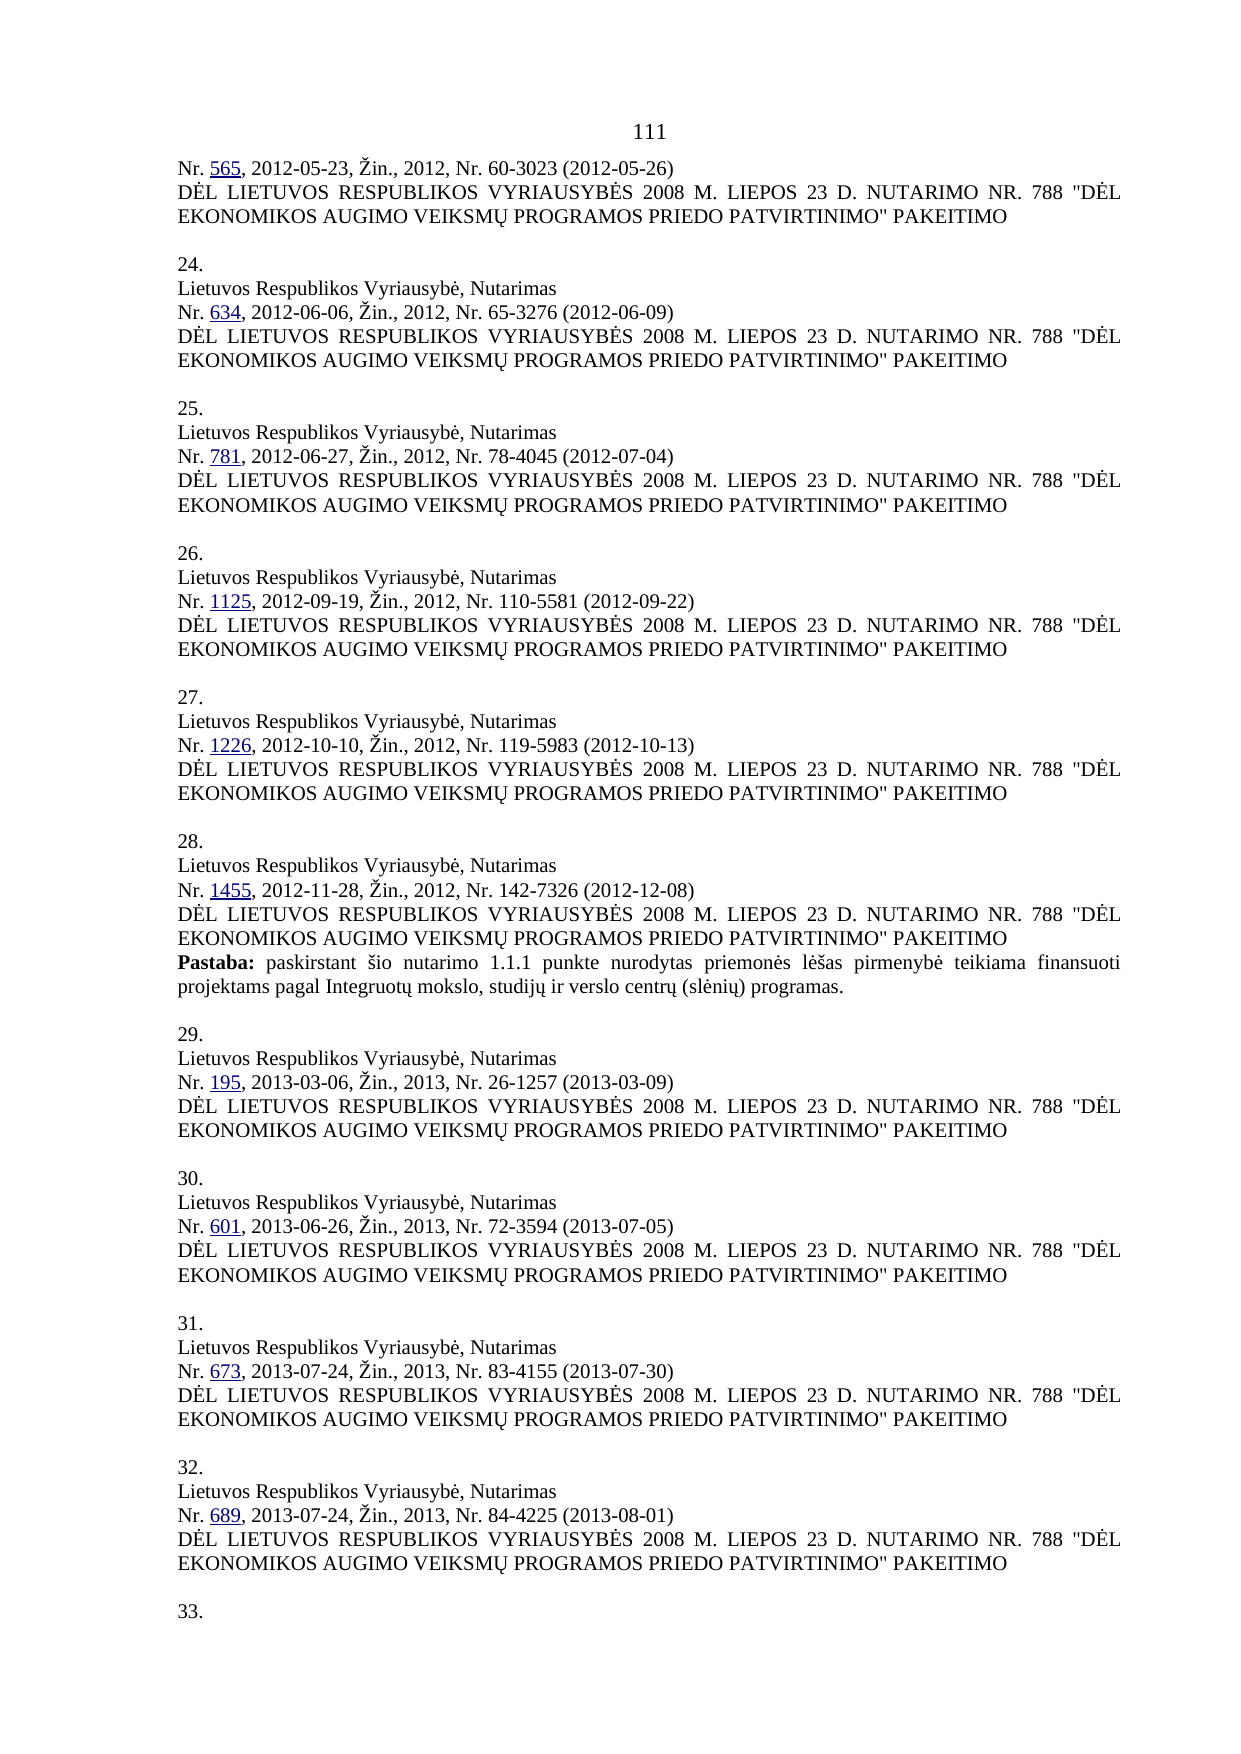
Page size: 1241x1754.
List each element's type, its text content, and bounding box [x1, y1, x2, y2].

text Nr. 1226, 2012-10-10, Žin., 2012, Nr. 119-5983 (2012-10-13) [177, 733, 1122, 757]
text 31. [177, 1311, 1122, 1335]
text Nr. 195, 2013-03-06, Žin., 2013, Nr. 26-1257 (2013-03-09) [177, 1070, 1122, 1094]
text 28. [177, 829, 1122, 853]
text DĖL LIETUVOS RESPUBLIKOS VYRIAUSYBĖS 2008 M. LIEPOS 23 D. NUTARIMO NR. 788 "DĖL EKONOMIKOS AUGIMO VEIKSMŲ PROGRAMOS PRIEDO PATVIRTINIMO" PAKEITIMO [177, 1238, 1122, 1287]
text 25. [177, 396, 1122, 420]
text Lietuvos Respublikos Vyriausybė, Nutarimas [177, 565, 1122, 589]
text Nr. 601, 2013-06-26, Žin., 2013, Nr. 72-3594 (2013-07-05) [177, 1214, 1122, 1238]
text DĖL LIETUVOS RESPUBLIKOS VYRIAUSYBĖS 2008 M. LIEPOS 23 D. NUTARIMO NR. 788 "DĖL EKONOMIKOS AUGIMO VEIKSMŲ PROGRAMOS PRIEDO PATVIRTINIMO" PAKEITIMO [177, 1094, 1122, 1142]
text Lietuvos Respublikos Vyriausybė, Nutarimas [177, 420, 1122, 444]
text DĖL LIETUVOS RESPUBLIKOS VYRIAUSYBĖS 2008 M. LIEPOS 23 D. NUTARIMO NR. 788 "DĖL EKONOMIKOS AUGIMO VEIKSMŲ PROGRAMOS PRIEDO PATVIRTINIMO" PAKEITIMO [177, 613, 1122, 661]
text Pastaba: paskirstant šio nutarimo 1.1.1 punkte nurodytas priemonės lėšas pirmenybė teikiama finansuoti projektams pagal Integruotų mokslo, studijų ir verslo centrų (slėnių) programas. [177, 950, 1122, 998]
text Lietuvos Respublikos Vyriausybė, Nutarimas [177, 1479, 1122, 1503]
text 32. [177, 1455, 1122, 1479]
text 24. [177, 252, 1122, 276]
text 30. [177, 1166, 1122, 1190]
text 27. [177, 685, 1122, 709]
text Nr. 1455, 2012-11-28, Žin., 2012, Nr. 142-7326 (2012-12-08) [177, 877, 1122, 902]
text Nr. 689, 2013-07-24, Žin., 2013, Nr. 84-4225 (2013-08-01) [177, 1503, 1122, 1527]
text 29. [177, 1022, 1122, 1046]
text DĖL LIETUVOS RESPUBLIKOS VYRIAUSYBĖS 2008 M. LIEPOS 23 D. NUTARIMO NR. 788 "DĖL EKONOMIKOS AUGIMO VEIKSMŲ PROGRAMOS PRIEDO PATVIRTINIMO" PAKEITIMO [177, 180, 1122, 228]
text DĖL LIETUVOS RESPUBLIKOS VYRIAUSYBĖS 2008 M. LIEPOS 23 D. NUTARIMO NR. 788 "DĖL EKONOMIKOS AUGIMO VEIKSMŲ PROGRAMOS PRIEDO PATVIRTINIMO" PAKEITIMO [177, 1527, 1122, 1575]
text DĖL LIETUVOS RESPUBLIKOS VYRIAUSYBĖS 2008 M. LIEPOS 23 D. NUTARIMO NR. 788 "DĖL EKONOMIKOS AUGIMO VEIKSMŲ PROGRAMOS PRIEDO PATVIRTINIMO" PAKEITIMO [177, 1383, 1122, 1431]
text DĖL LIETUVOS RESPUBLIKOS VYRIAUSYBĖS 2008 M. LIEPOS 23 D. NUTARIMO NR. 788 "DĖL EKONOMIKOS AUGIMO VEIKSMŲ PROGRAMOS PRIEDO PATVIRTINIMO" PAKEITIMO [177, 468, 1122, 517]
text 26. [177, 541, 1122, 565]
text Lietuvos Respublikos Vyriausybė, Nutarimas [177, 1335, 1122, 1359]
text Nr. 565, 2012-05-23, Žin., 2012, Nr. 60-3023 (2012-05-26) [177, 156, 1122, 180]
text 33. [177, 1599, 1122, 1623]
text Lietuvos Respublikos Vyriausybė, Nutarimas [177, 1046, 1122, 1070]
text DĖL LIETUVOS RESPUBLIKOS VYRIAUSYBĖS 2008 M. LIEPOS 23 D. NUTARIMO NR. 788 "DĖL EKONOMIKOS AUGIMO VEIKSMŲ PROGRAMOS PRIEDO PATVIRTINIMO" PAKEITIMO [177, 324, 1122, 372]
text Nr. 1125, 2012-09-19, Žin., 2012, Nr. 110-5581 (2012-09-22) [177, 589, 1122, 613]
text Nr. 781, 2012-06-27, Žin., 2012, Nr. 78-4045 (2012-07-04) [177, 444, 1122, 468]
text Lietuvos Respublikos Vyriausybė, Nutarimas [177, 853, 1122, 877]
text Lietuvos Respublikos Vyriausybė, Nutarimas [177, 276, 1122, 300]
text Lietuvos Respublikos Vyriausybė, Nutarimas [177, 709, 1122, 733]
text Nr. 634, 2012-06-06, Žin., 2012, Nr. 65-3276 (2012-06-09) [177, 300, 1122, 324]
text DĖL LIETUVOS RESPUBLIKOS VYRIAUSYBĖS 2008 M. LIEPOS 23 D. NUTARIMO NR. 788 "DĖL EKONOMIKOS AUGIMO VEIKSMŲ PROGRAMOS PRIEDO PATVIRTINIMO" PAKEITIMO [177, 902, 1122, 950]
text DĖL LIETUVOS RESPUBLIKOS VYRIAUSYBĖS 2008 M. LIEPOS 23 D. NUTARIMO NR. 788 "DĖL EKONOMIKOS AUGIMO VEIKSMŲ PROGRAMOS PRIEDO PATVIRTINIMO" PAKEITIMO [177, 757, 1122, 805]
text Lietuvos Respublikos Vyriausybė, Nutarimas [177, 1190, 1122, 1214]
text Nr. 673, 2013-07-24, Žin., 2013, Nr. 83-4155 (2013-07-30) [177, 1359, 1122, 1383]
